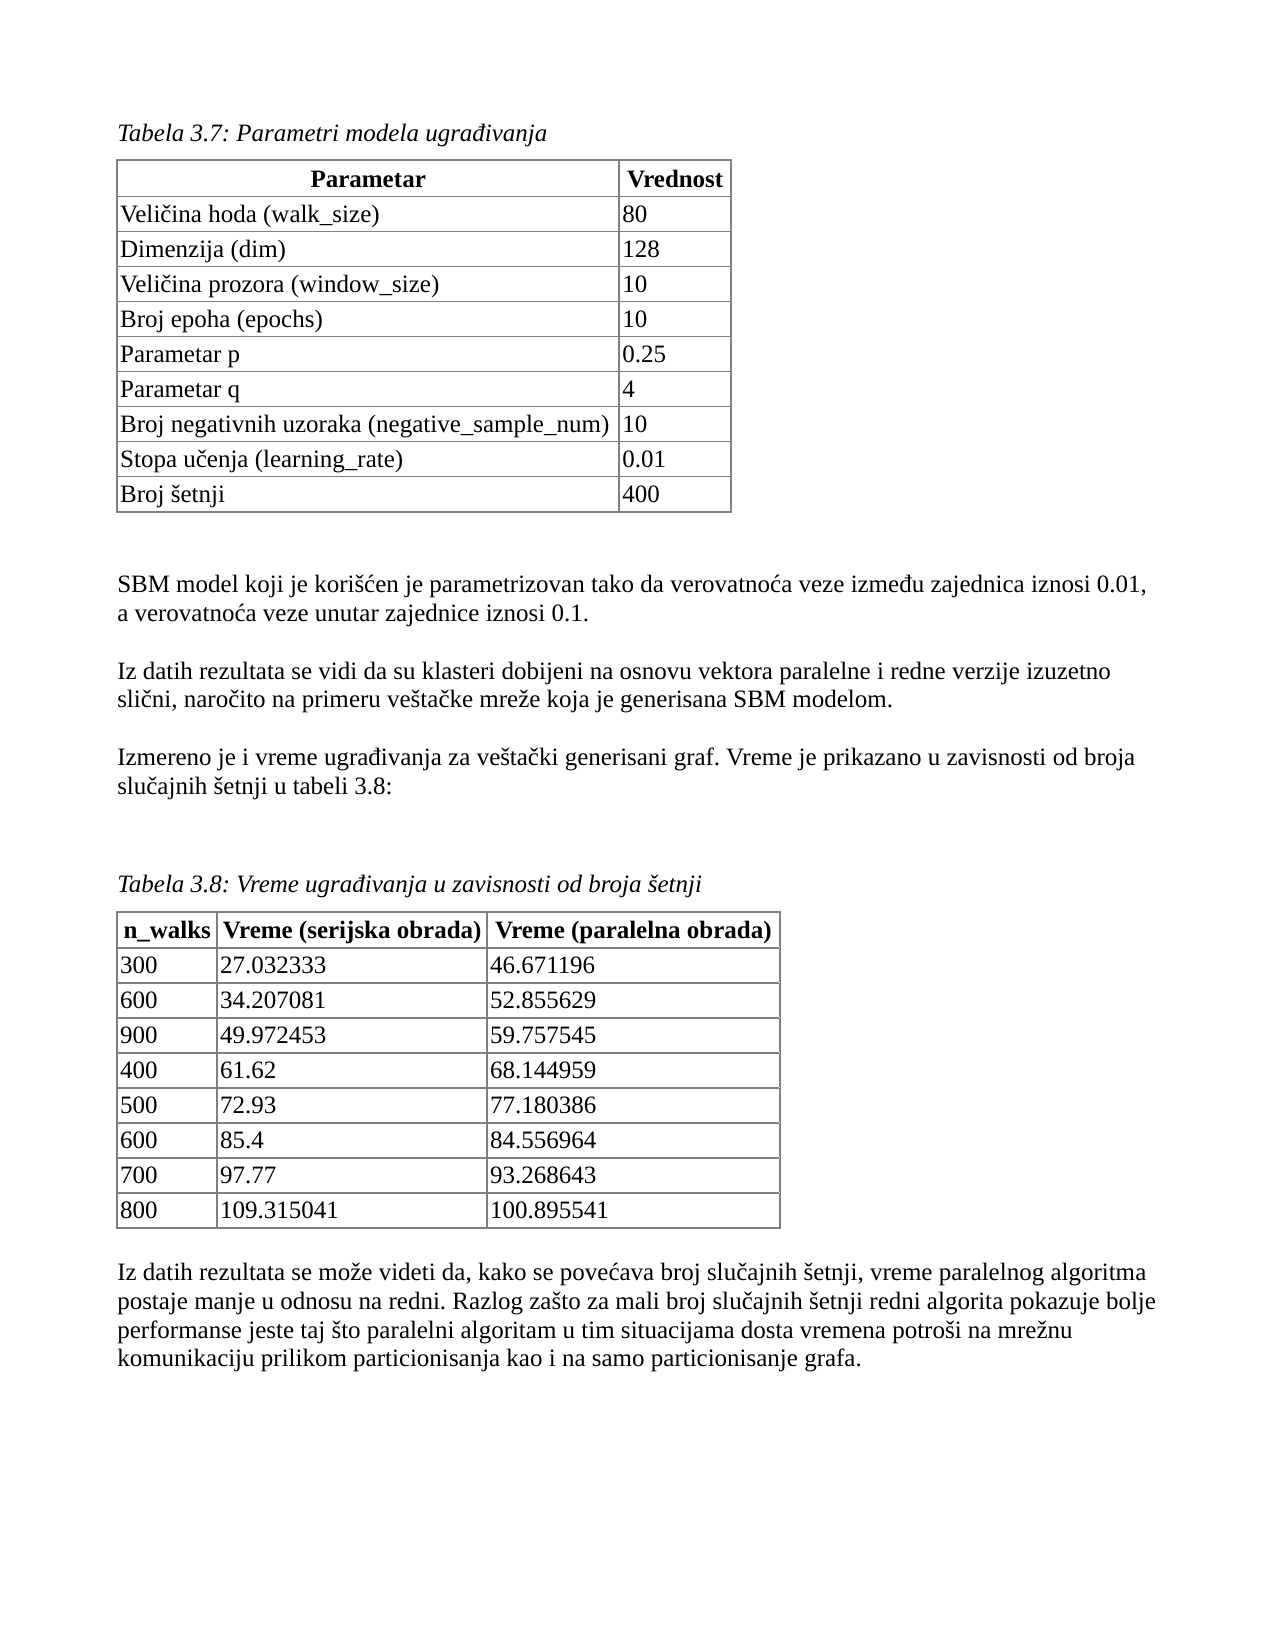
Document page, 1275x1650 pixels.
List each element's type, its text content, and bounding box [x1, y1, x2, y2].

table_cell 80 [620, 197, 730, 231]
table_cell 10 [620, 302, 730, 336]
table_cell 0.01 [620, 442, 730, 476]
table_cell 0.25 [620, 337, 730, 371]
table_header Vreme (serijska obrada) [218, 913, 486, 947]
table_cell 49.972453 [218, 1019, 486, 1052]
table_cell 300 [118, 949, 216, 982]
table_cell 84.556964 [488, 1124, 779, 1157]
table_cell Dimenzija (dim) [118, 232, 618, 266]
table_cell Parametar q [118, 372, 618, 406]
text Iz datih rezultata se može videti da, kako se povećava broj slučajnih šetnji, vreme paralelnog algoritma postaje manje u odnosu na redni. Razlog zašto za mali broj slučajnih šetnji redni algorita pokazuje bolje performanse jeste taj što paralelni algoritam u tim situacijama dosta vremena potroši na mrežnu komunikaciju prilikom particionisanja kao i na samo particionisanje grafa. [117, 1257, 1158, 1372]
table_cell 600 [118, 1124, 216, 1157]
table_cell Parametar p [118, 337, 618, 371]
table_cell Veličina prozora (window_size) [118, 267, 618, 301]
table_cell 77.180386 [488, 1089, 779, 1122]
text Tabela 3.7: Parametri modela ugrađivanja [117, 118, 1158, 147]
table_cell Broj šetnji [118, 477, 618, 511]
table_cell 600 [118, 984, 216, 1017]
table_cell 900 [118, 1019, 216, 1052]
table_cell 85.4 [218, 1124, 486, 1157]
table_cell 10 [620, 407, 730, 441]
table_cell 52.855629 [488, 984, 779, 1017]
table_cell 800 [118, 1194, 216, 1227]
table_cell Broj epoha (epochs) [118, 302, 618, 336]
table_cell Veličina hoda (walk_size) [118, 197, 618, 231]
table_cell 97.77 [218, 1159, 486, 1192]
table_cell Stopa učenja (learning_rate) [118, 442, 618, 476]
table_header n_walks [118, 913, 216, 947]
table_cell 128 [620, 232, 730, 266]
text Izmereno je i vreme ugrađivanja za veštački generisani graf. Vreme je prikazano u zavisnosti od broja slučajnih šetnji u tabeli 3.8: [117, 742, 1158, 799]
text Iz datih rezultata se vidi da su klasteri dobijeni na osnovu vektora paralelne i redne verzije izuzetno slični, naročito na primeru veštačke mreže koja je generisana SBM modelom. [117, 656, 1158, 713]
table_cell 500 [118, 1089, 216, 1122]
table_cell 61.62 [218, 1054, 486, 1087]
table_cell 100.895541 [488, 1194, 779, 1227]
table_cell 109.315041 [218, 1194, 486, 1227]
table_cell 400 [620, 477, 730, 511]
table_header Vrednost [620, 161, 730, 196]
table_cell 93.268643 [488, 1159, 779, 1192]
table_cell 10 [620, 267, 730, 301]
table_cell 34.207081 [218, 984, 486, 1017]
table_header Parametar [118, 161, 618, 196]
text SBM model koji je korišćen je parametrizovan tako da verovatnoća veze između zajednica iznosi 0.01, a verovatnoća veze unutar zajednice iznosi 0.1. [117, 569, 1158, 627]
table_cell Broj negativnih uzoraka (negative_sample_num) [118, 407, 618, 441]
text Tabela 3.8: Vreme ugrađivanja u zavisnosti od broja šetnji [117, 869, 1158, 898]
table_cell 46.671196 [488, 949, 779, 982]
table_cell 27.032333 [218, 949, 486, 982]
table_cell 68.144959 [488, 1054, 779, 1087]
table_header Vreme (paralelna obrada) [488, 913, 779, 947]
table_cell 4 [620, 372, 730, 406]
table_cell 59.757545 [488, 1019, 779, 1052]
table_cell 700 [118, 1159, 216, 1192]
table_cell 400 [118, 1054, 216, 1087]
table_cell 72.93 [218, 1089, 486, 1122]
